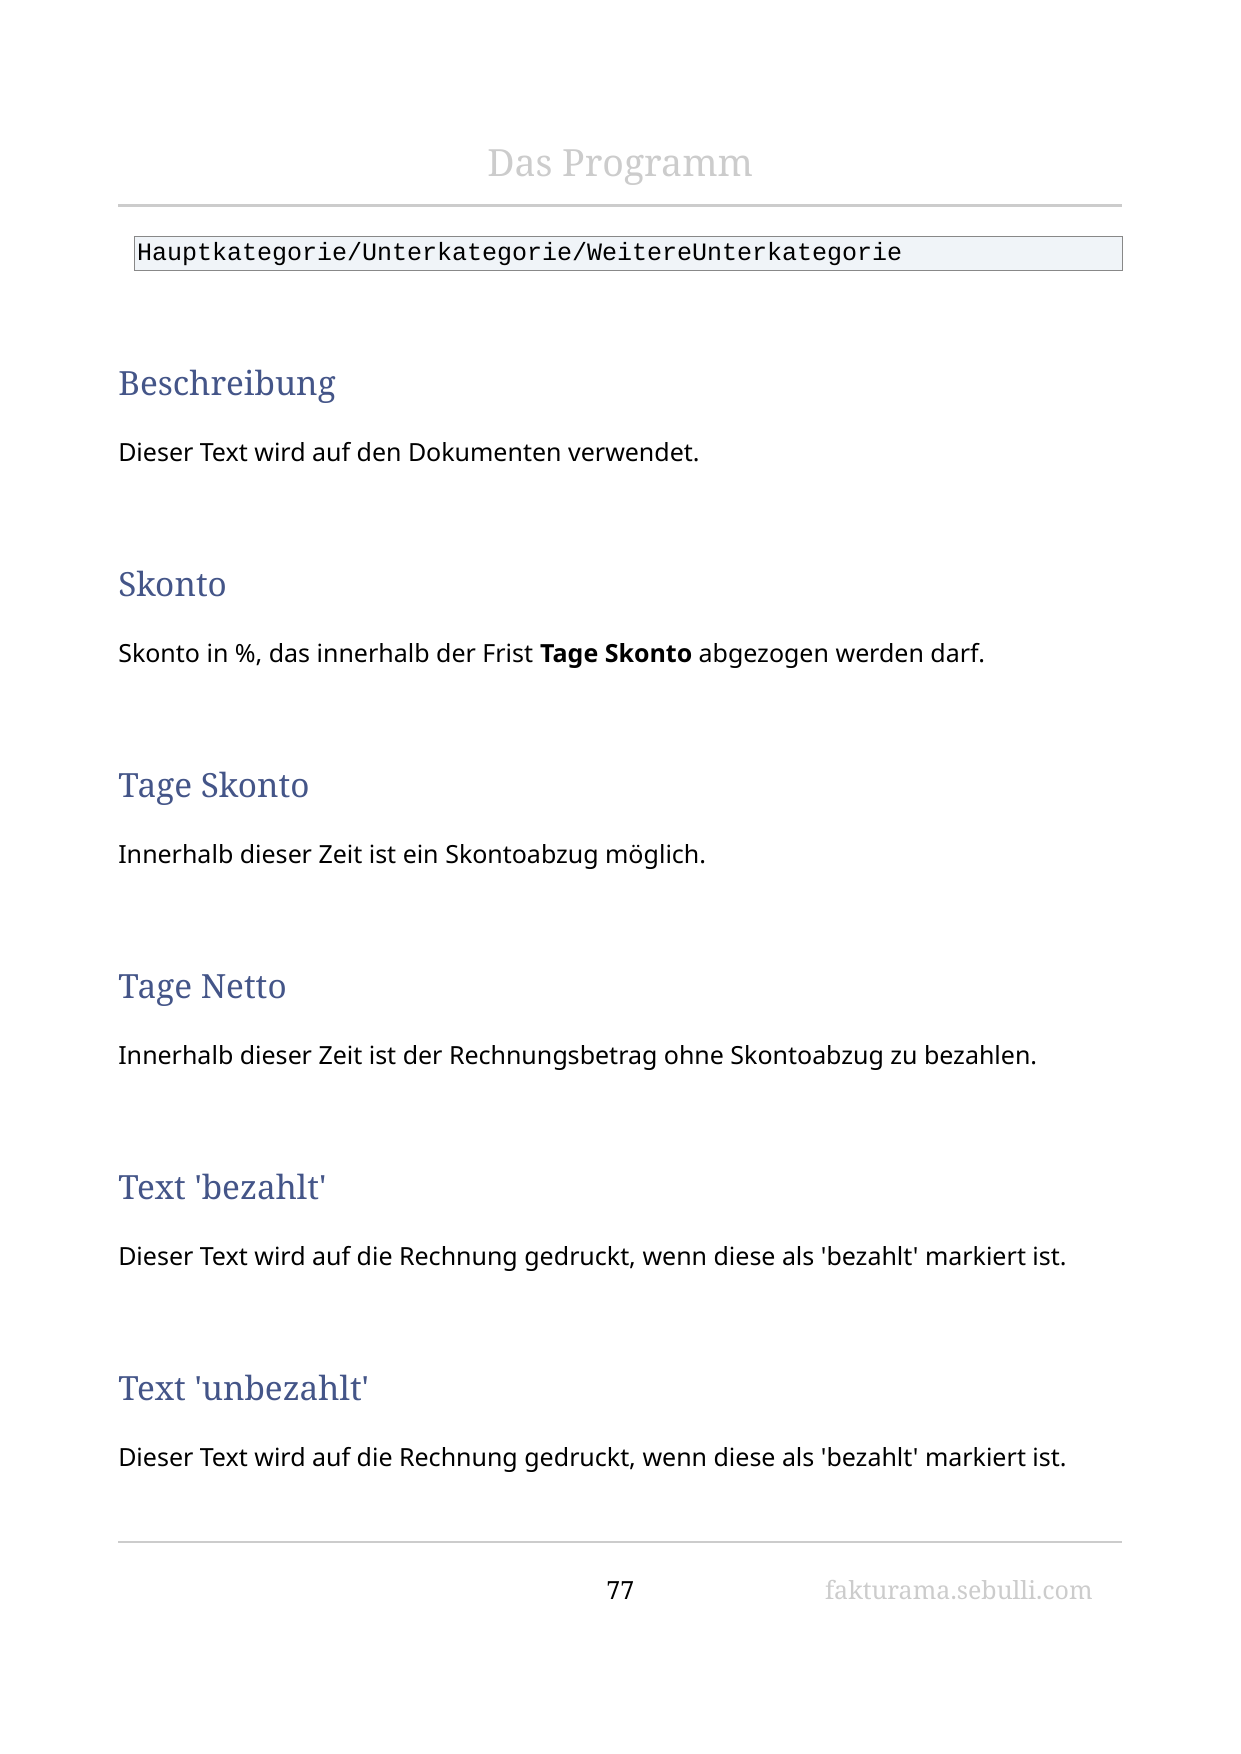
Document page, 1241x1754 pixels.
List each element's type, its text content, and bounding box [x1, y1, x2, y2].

subtitle Skonto [118, 561, 1122, 606]
subtitle Text 'bezahlt' [118, 1163, 1122, 1209]
text Innerhalb dieser Zeit ist der Rechnungsbetrag ohne Skontoabzug zu bezahlen. [118, 1037, 1122, 1071]
subtitle Tage Skonto [118, 762, 1122, 807]
text Dieser Text wird auf den Dokumenten verwendet. [118, 434, 1122, 469]
text Dieser Text wird auf die Rechnung gedruckt, wenn diese als 'bezahlt' markiert ist. [118, 1439, 1122, 1473]
subtitle Beschreibung [118, 360, 1122, 405]
text Skonto in %, das innerhalb der Frist Tage Skonto abgezogen werden darf. [118, 636, 1122, 669]
text Hauptkategorie/Unterkategorie/WeitereUnterkategorie [135, 237, 1122, 270]
subtitle Tage Netto [118, 962, 1122, 1008]
subtitle Text 'unbezahlt' [118, 1364, 1122, 1410]
text Dieser Text wird auf die Rechnung gedruckt, wenn diese als 'bezahlt' markiert ist. [118, 1238, 1122, 1272]
text Innerhalb dieser Zeit ist ein Skontoabzug möglich. [118, 836, 1122, 871]
